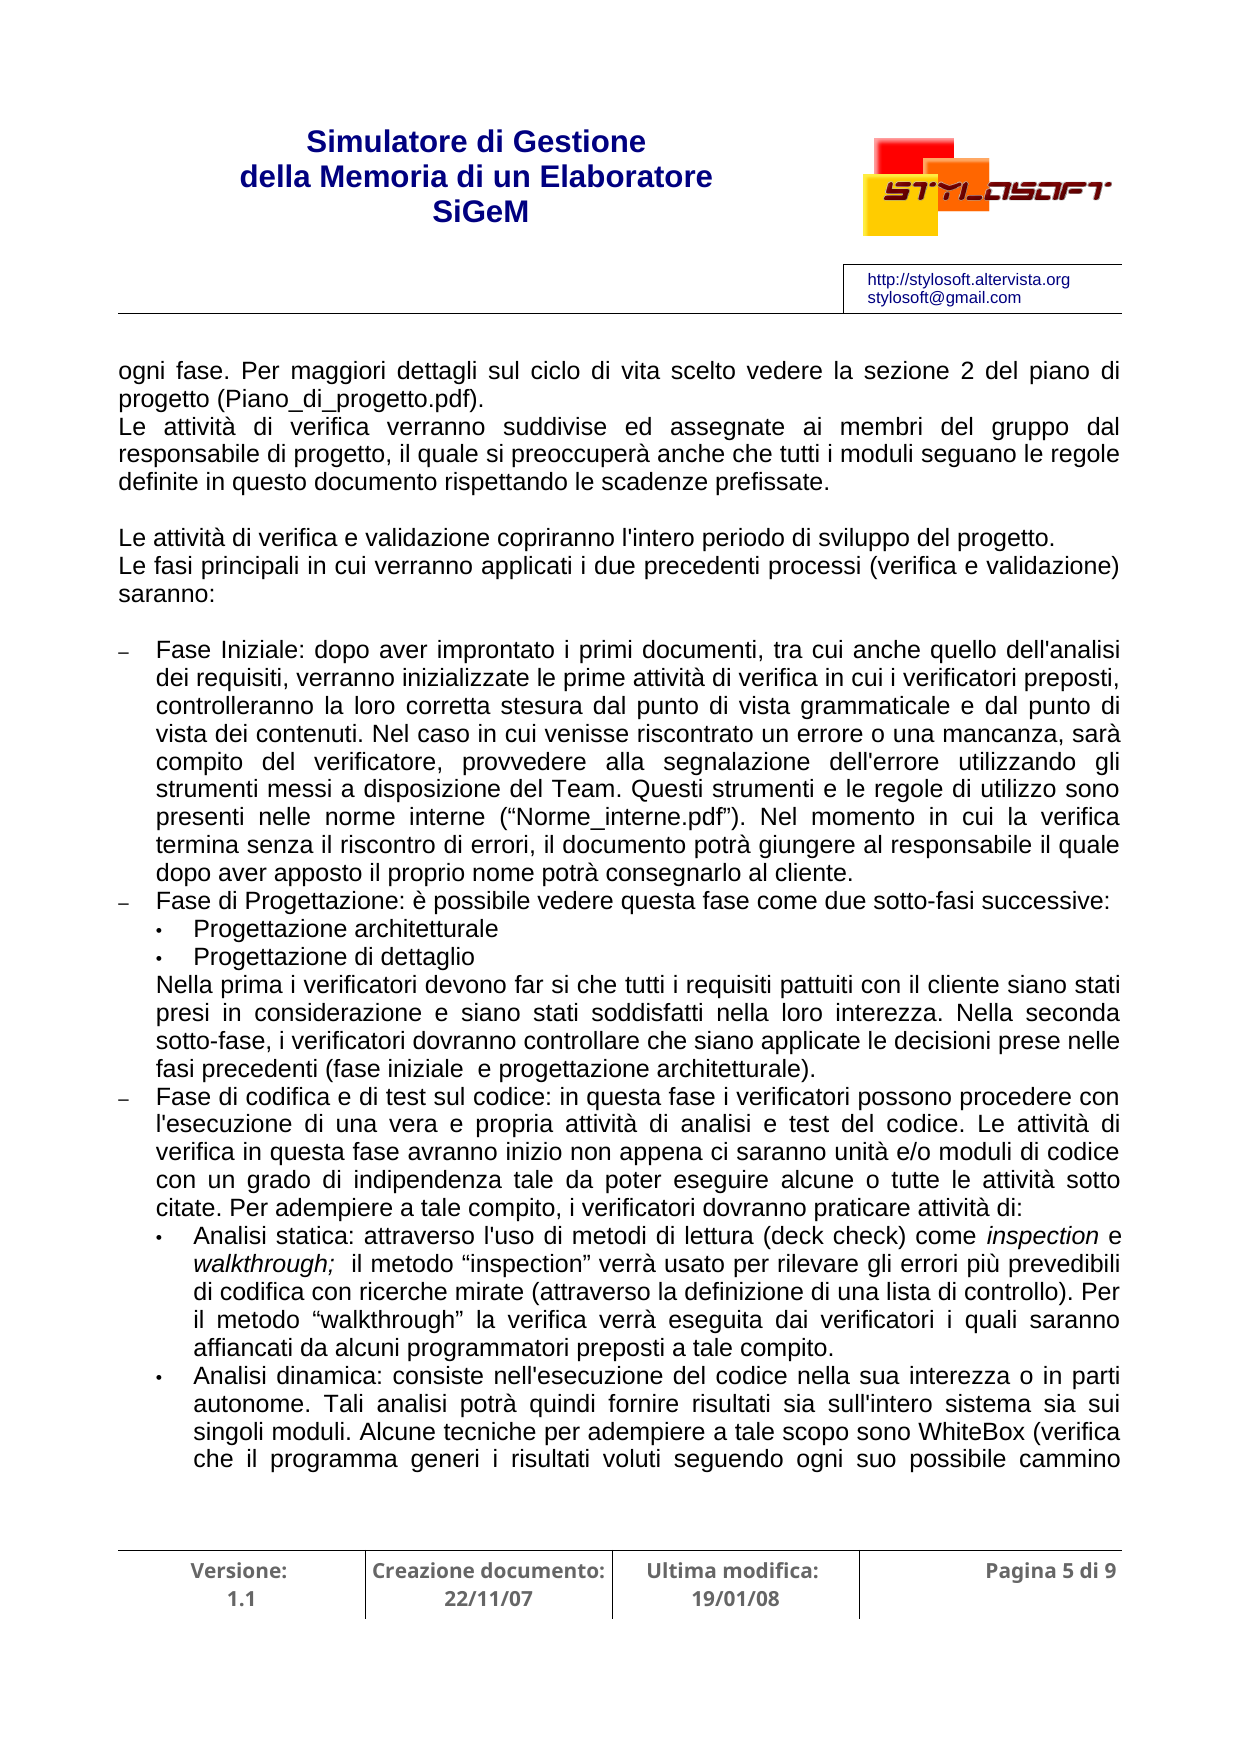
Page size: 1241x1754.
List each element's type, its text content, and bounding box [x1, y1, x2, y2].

text Le attività di verifica verranno suddivise ed assegnate ai membri del gruppo dal responsabile di progetto, il quale si preoccuperà anche che tutti i moduli seguano le regole definite in questo documento rispettando le scadenze prefissate. [118, 412, 1122, 496]
list Nella prima i verificatori devono far si che tutti i requisiti pattuiti con il cliente siano stati presi in considerazione e siano stati soddisfatti nella loro interezza. Nella seconda sotto-fase, i verificatori dovranno controllare che siano applicate le decisioni prese nelle fasi precedenti (fase iniziale e progettazione architetturale). [118, 971, 1122, 1082]
list Progettazione di dettaglio [156, 943, 1122, 971]
list Fase di codifica e di test sul codice: in questa fase i verificatori possono procedere con l'esecuzione di una vera e propria attività di analisi e test del codice. Le attività di verifica in questa fase avranno inizio non appena ci saranno unità e/o moduli di codice con un grado di indipendenza tale da poter eseguire alcune o tutte le attività sotto citate. Per adempiere a tale compito, i verificatori dovranno praticare attività di: [118, 1082, 1122, 1222]
list Progettazione architetturale [156, 915, 1122, 943]
text Le attività di verifica e validazione copriranno l'intero periodo di sviluppo del progetto. [118, 524, 1122, 552]
list Fase di Progettazione: è possibile vedere questa fase come due sotto-fasi successive: [118, 887, 1122, 915]
list Analisi dinamica: consiste nell'esecuzione del codice nella sua interezza o in parti autonome. Tali analisi potrà quindi fornire risultati sia sull'intero sistema sia sui singoli moduli. Alcune tecniche per adempiere a tale scopo sono WhiteBox (verifica che il programma generi i risultati voluti seguendo ogni suo possibile cammino [156, 1362, 1122, 1473]
text ogni fase. Per maggiori dettagli sul ciclo di vita scelto vedere la sezione 2 del piano di progetto (Piano_di_progetto.pdf). [118, 357, 1122, 412]
list Fase Iniziale: dopo aver improntato i primi documenti, tra cui anche quello dell'analisi dei requisiti, verranno inizializzate le prime attività di verifica in cui i verificatori preposti, controlleranno la loro corretta stesura dal punto di vista grammaticale e dal punto di vista dei contenuti. Nel caso in cui venisse riscontrato un errore o una mancanza, sarà compito del verificatore, provvedere alla segnalazione dell'errore utilizzando gli strumenti messi a disposizione del Team. Questi strumenti e le regole di utilizzo sono presenti nelle norme interne (“Norme_interne.pdf”). Nel momento in cui la verifica termina senza il riscontro di errori, il documento potrà giungere al responsabile il quale dopo aver apposto il proprio nome potrà consegnarlo al cliente. [118, 636, 1122, 887]
text Le fasi principali in cui verranno applicati i due precedenti processi (verifica e validazione) saranno: [118, 552, 1122, 608]
picture [848, 123, 1117, 247]
list Analisi statica: attraverso l'uso di metodi di lettura (deck check) come inspection e walkthrough; il metodo “inspection” verrà usato per rilevare gli errori più prevedibili di codifica con ricerche mirate (attraverso la definizione di una lista di controllo). Per il metodo “walkthrough” la verifica verrà eseguita dai verificatori i quali saranno affiancati da alcuni programmatori preposti a tale compito. [156, 1222, 1122, 1362]
